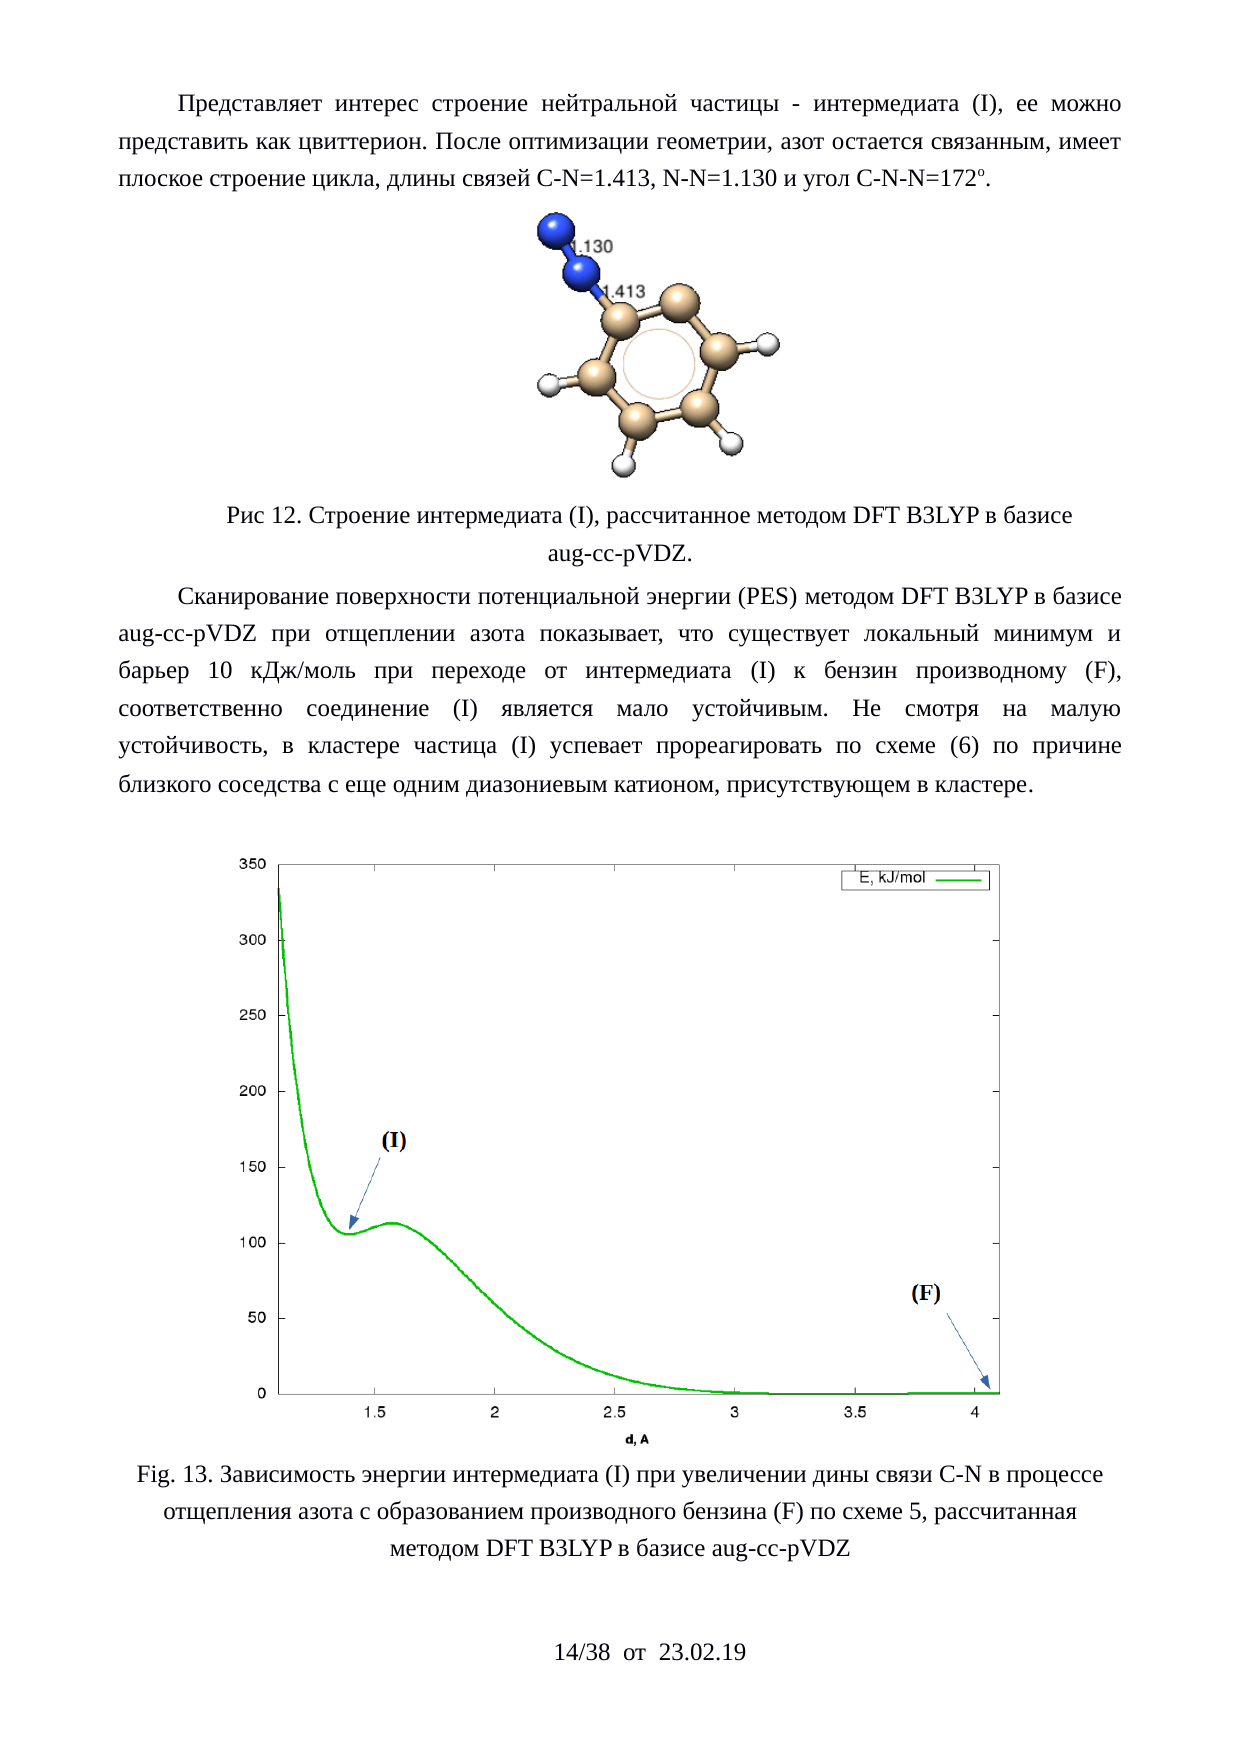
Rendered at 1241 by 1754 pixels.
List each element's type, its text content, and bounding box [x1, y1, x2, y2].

text Сканирование поверхности потенциальной энергии (PES) методом DFT B3LYP в базисе aug‑cc‑pVDZ при отщеплении азота показывает, что существует локальный минимум и барьер 10 кДж/моль при переходе от интермедиата (I) к бензин производному (F), соответственно соединение (I) является мало устойчивым. Не смотря на малую устойчивость, в кластере частица (I) успевает прореагировать по схеме (6) по причине близкого соседства с еще одним диазониевым катионом, присутствующем в кластере﻿. [118, 581, 1122, 802]
picture [503, 200, 796, 492]
text Представляет интерес строение нейтральной частицы - интермедиата (I), ее можно представить как цвиттерион. После оптимизации геометрии, азот остается связанным, имеет плоское строение цикла, длины связей C-N=1.413, N-N=1.130 и угол C-N-N=172o. [118, 88, 1122, 192]
text Рис 12. Строение интермедиата (I), рассчитанное методом DFT B3LYP в базисе aug‑cc‑pVDZ. [118, 501, 1122, 567]
picture [229, 849, 1011, 1451]
text Fig. 13. Зависимость энергии интермедиата (I) при увеличении дины связи C-N в процессе отщепления азота с образованием производного бензина (F) по схеме 5, рассчитанная методом DFT B3LYP в базисе aug‑cc‑pVDZ [118, 1459, 1122, 1562]
